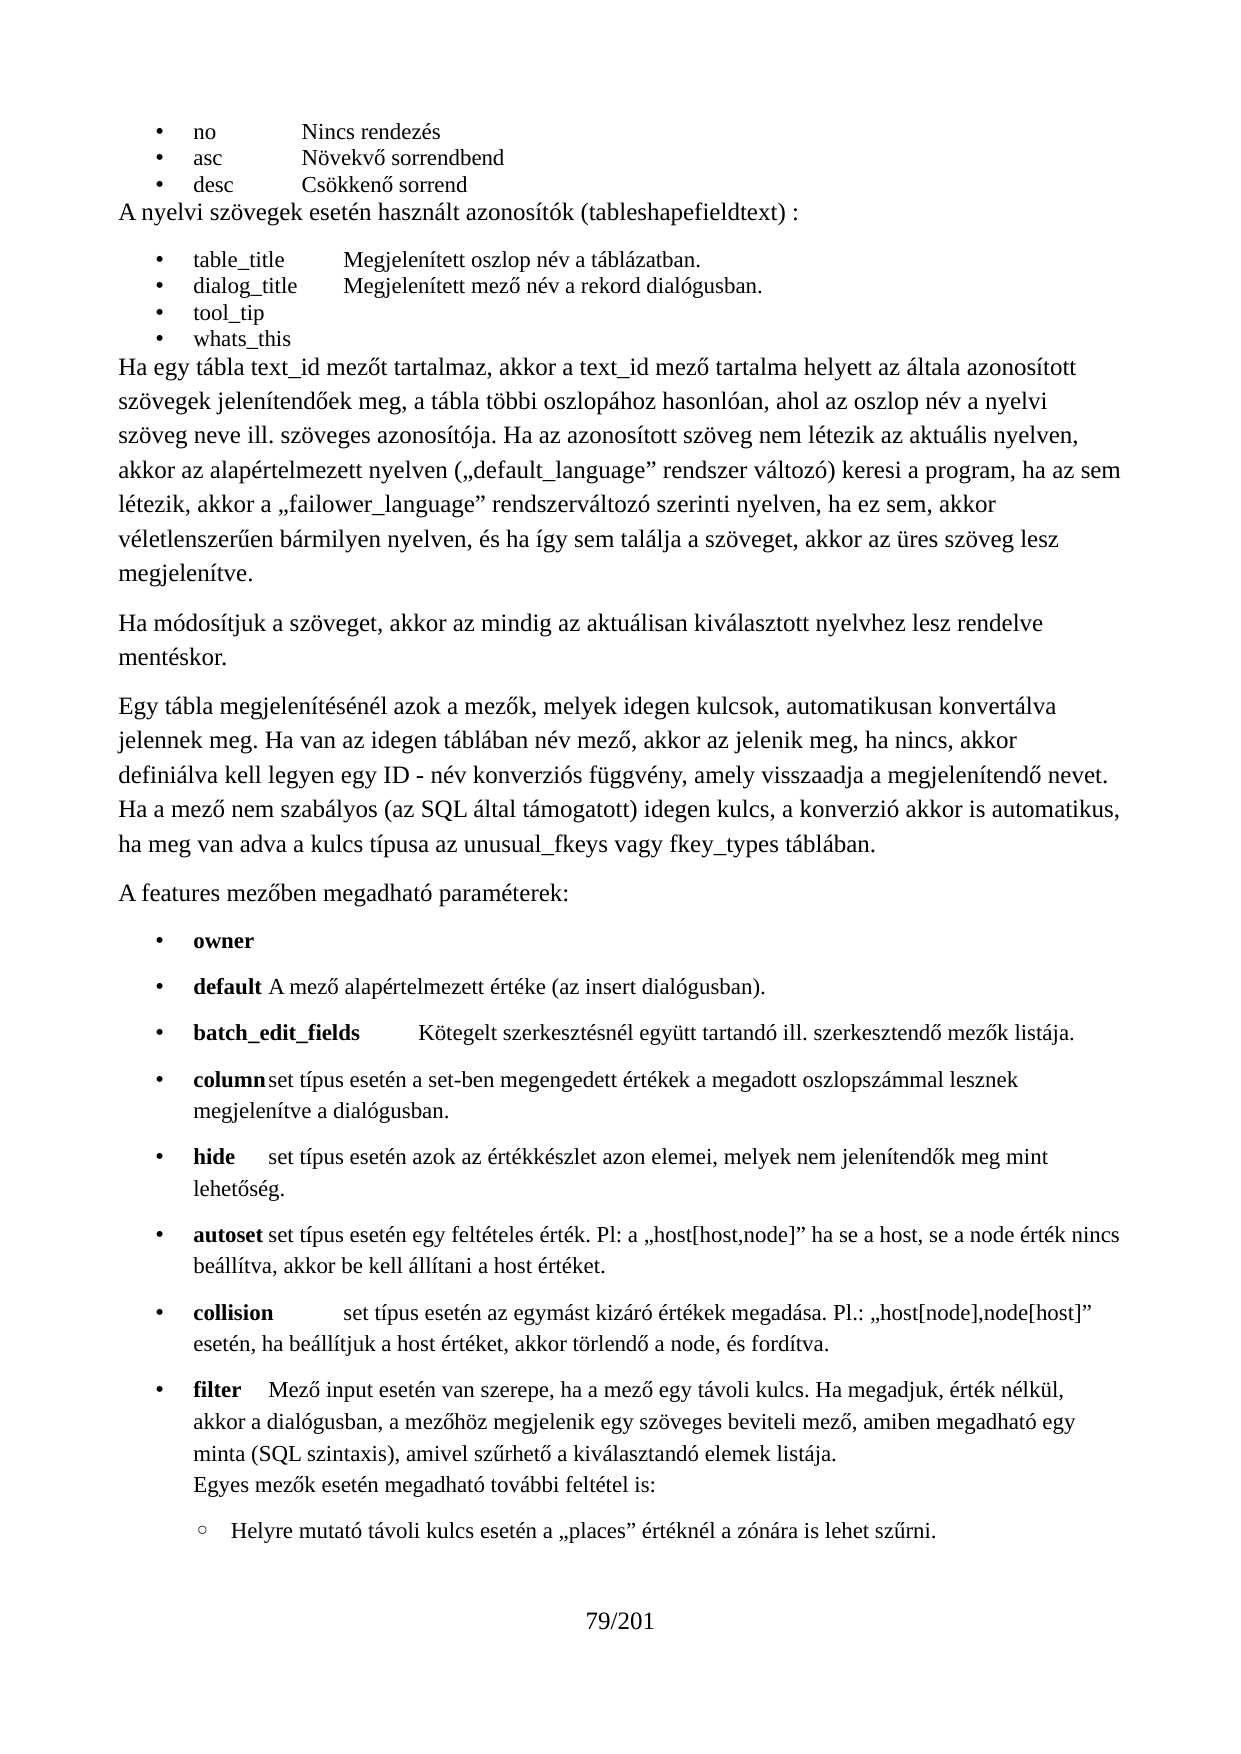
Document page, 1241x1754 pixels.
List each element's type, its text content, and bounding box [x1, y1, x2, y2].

list column set típus esetén a set-ben megengedett értékek a megadott oszlopszámmal lesznek megjelenítve a dialógusban. [156, 1066, 1122, 1123]
list default A mező alapértelmezett értéke (az insert dialógusban). [156, 973, 1122, 1000]
list whats_this [156, 325, 1122, 352]
list filter Mező input esetén van szerepe, ha a mező egy távoli kulcs. Ha megadjuk, érték nélkül, akkor a dialógusban, a mezőhöz megjelenik egy szöveges beviteli mező, amiben megadható egy minta (SQL szintaxis), amivel szűrhető a kiválasztandó elemek listája. Egyes mezők esetén megadható további feltétel is: [156, 1376, 1122, 1497]
list no Nincs rendezés [156, 118, 1122, 144]
list Helyre mutató távoli kulcs esetén a „places” értéknél a zónára is lehet szűrni. [193, 1517, 1122, 1544]
text Ha módosítjuk a szöveget, akkor az mindig az aktuálisan kiválasztott nyelvhez lesz rendelve mentéskor. [118, 608, 1122, 671]
text Egy tábla megjelenítésénél azok a mezők, melyek idegen kulcsok, automatikusan konvertálva jelennek meg. Ha van az idegen táblában név mező, akkor az jelenik meg, ha nincs, akkor definiálva kell legyen egy ID - név konverziós függvény, amely visszaadja a megjelenítendő nevet. Ha a mező nem szabályos (az SQL által támogatott) idegen kulcs, a konverzió akkor is automatikus, ha meg van adva a kulcs típusa az unusual_fkeys vagy fkey_types táblában. [118, 691, 1122, 858]
text A nyelvi szövegek esetén használt azonosítók (tableshapefieldtext) : [118, 197, 1122, 226]
list desc Csökkenő sorrend [156, 171, 1122, 197]
list table_title Megjelenített oszlop név a táblázatban. [156, 246, 1122, 273]
list hide set típus esetén azok az értékkészlet azon elemei, melyek nem jelenítendők meg mint lehetőség. [156, 1143, 1122, 1201]
list owner [156, 927, 1122, 953]
text A features mezőben megadható paraméterek: [118, 878, 1122, 907]
list collision set típus esetén az egymást kizáró értékek megadása. Pl.: „host[node],node[host]” esetén, ha beállítjuk a host értéket, akkor törlendő a node, és fordítva. [156, 1299, 1122, 1357]
list asc Növekvő sorrendbend [156, 144, 1122, 171]
text Ha egy tábla text_id mezőt tartalmaz, akkor a text_id mező tartalma helyett az általa azonosított szövegek jelenítendőek meg, a tábla többi oszlopához hasonlóan, ahol az oszlop név a nyelvi szöveg neve ill. szöveges azonosítója. Ha az azonosított szöveg nem létezik az aktuális nyelven, akkor az alapértelmezett nyelven („default_language” rendszer változó) keresi a program, ha az sem létezik, akkor a „failower_language” rendszerváltozó szerinti nyelven, ha ez sem, akkor véletlenszerűen bármilyen nyelven, és ha így sem találja a szöveget, akkor az üres szöveg lesz megjelenítve. [118, 352, 1122, 587]
list batch_edit_fields Kötegelt szerkesztésnél együtt tartandó ill. szerkesztendő mezők listája. [156, 1019, 1122, 1046]
list tool_tip [156, 299, 1122, 325]
list dialog_title Megjelenített mező név a rekord dialógusban. [156, 273, 1122, 299]
list autoset set típus esetén egy feltételes érték. Pl: a „host[host,node]” ha se a host, se a node érték nincs beállítva, akkor be kell állítani a host értéket. [156, 1221, 1122, 1279]
